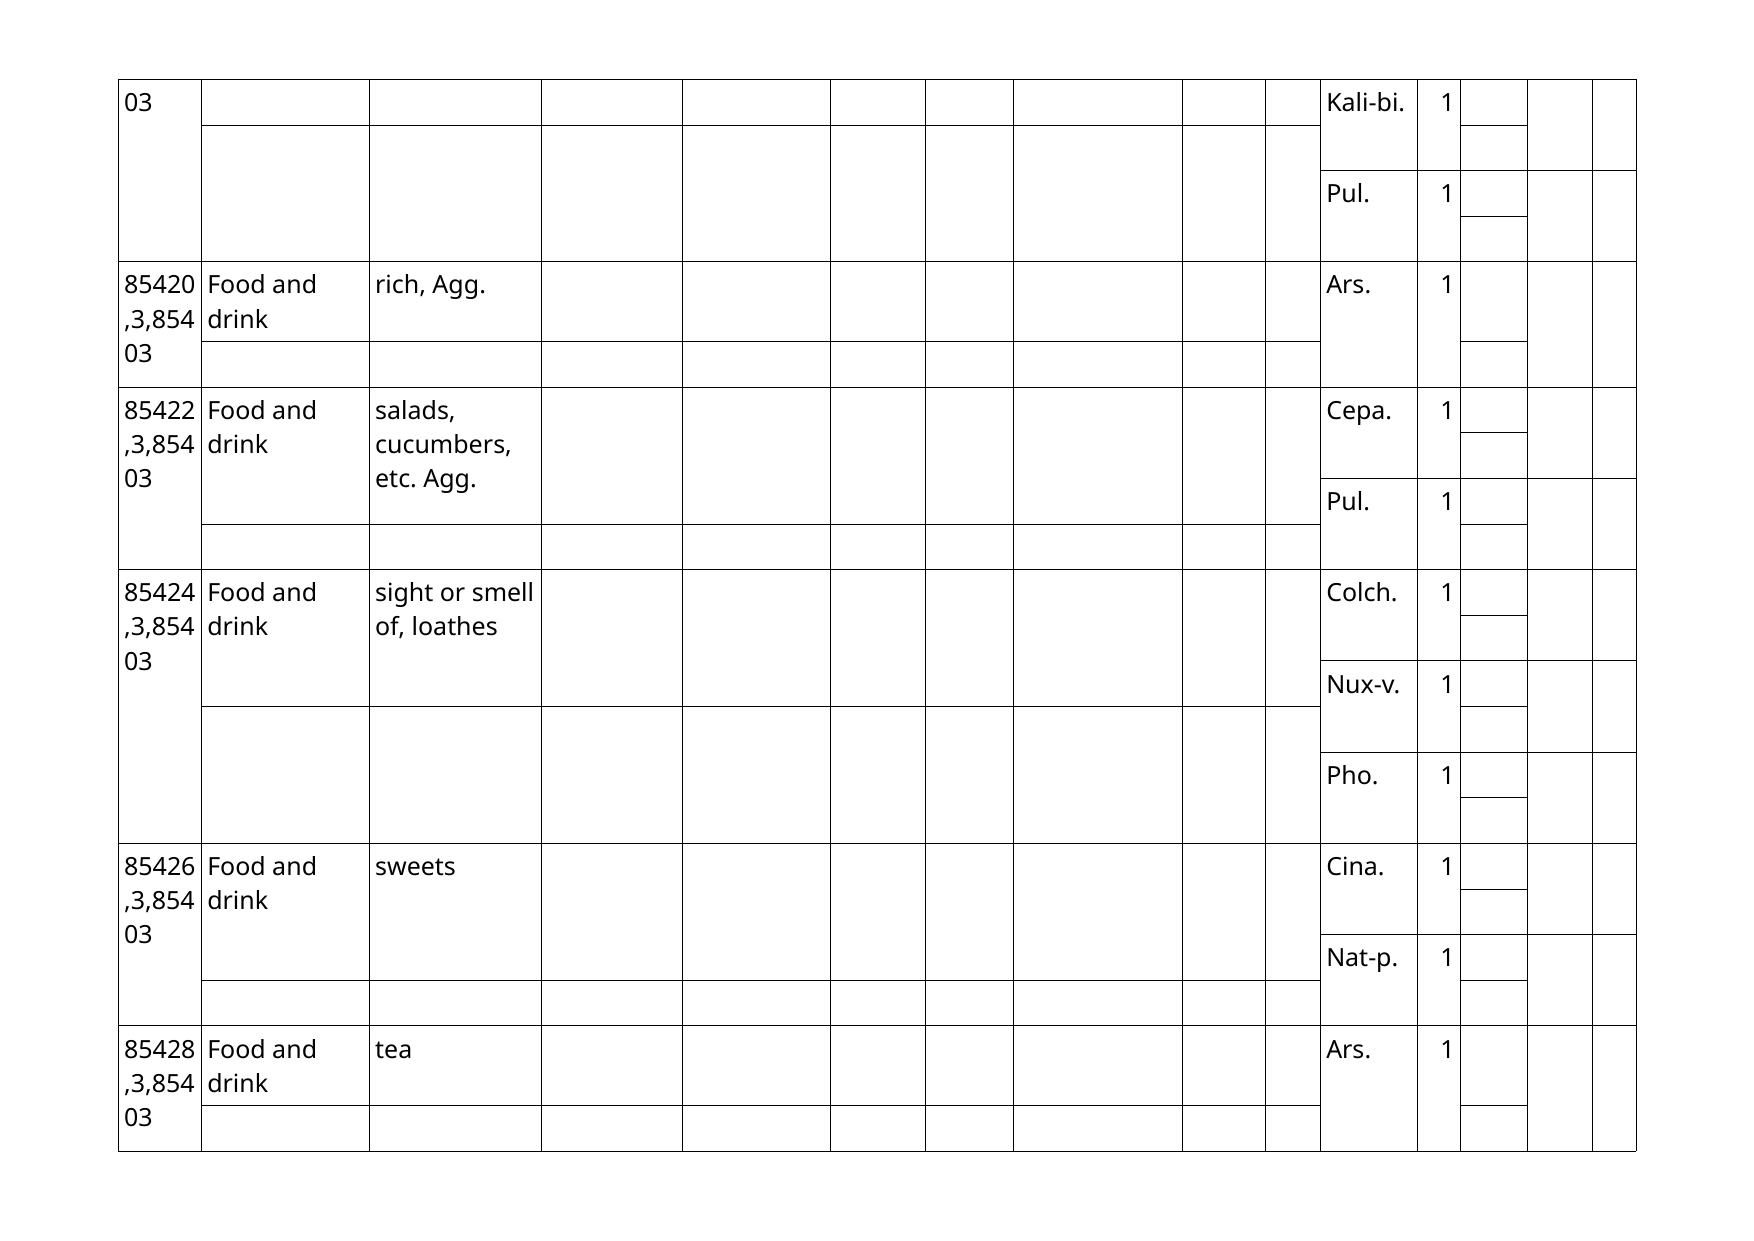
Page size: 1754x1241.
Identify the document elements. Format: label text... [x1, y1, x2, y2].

table_cell [542, 388, 682, 523]
table_cell Food and drink [202, 570, 369, 706]
table_cell [370, 342, 541, 387]
table_cell Cepa. [1321, 388, 1417, 478]
table_cell sweets [370, 844, 541, 980]
table_cell [1528, 570, 1592, 660]
table_cell [1014, 707, 1182, 843]
table_cell 85428,3,85403 [119, 1026, 201, 1151]
table_cell [926, 981, 1013, 1025]
table_cell [683, 1106, 830, 1151]
table_cell [926, 707, 1013, 843]
table_cell [1014, 126, 1182, 261]
table_cell [1593, 570, 1636, 660]
table_cell [542, 80, 682, 124]
table_cell [1266, 388, 1320, 523]
table_cell [1461, 981, 1527, 1025]
table_cell [1266, 1106, 1320, 1151]
table_cell [831, 570, 925, 706]
table_cell [1461, 1026, 1527, 1105]
table_cell Ars. [1321, 262, 1417, 387]
table_cell 1 [1418, 479, 1460, 569]
table_cell [1183, 80, 1265, 124]
table_cell Food and drink [202, 388, 369, 523]
table_cell 1 [1418, 388, 1460, 478]
table_cell Food and drink [202, 1026, 369, 1105]
table_cell [1183, 844, 1265, 980]
table_cell [1461, 707, 1527, 752]
table_cell [831, 388, 925, 523]
table_cell [1014, 80, 1182, 124]
table_cell [1014, 262, 1182, 341]
table_cell [1461, 388, 1527, 432]
table_cell [1014, 388, 1182, 523]
table_cell 1 [1418, 844, 1460, 934]
table_cell [683, 981, 830, 1025]
table_cell [683, 342, 830, 387]
table_cell [831, 126, 925, 261]
table_cell [1461, 217, 1527, 261]
table_cell Colch. [1321, 570, 1417, 660]
table_cell [683, 844, 830, 980]
table_cell sight or smell of, loathes [370, 570, 541, 706]
table_cell [831, 707, 925, 843]
table_cell rich, Agg. [370, 262, 541, 341]
table_cell [1266, 1026, 1320, 1105]
table_cell [683, 525, 830, 569]
table_cell Nux-v. [1321, 661, 1417, 752]
table_cell [1461, 80, 1527, 124]
table_cell [1528, 844, 1592, 934]
table_cell [831, 525, 925, 569]
table_cell 1 [1418, 80, 1460, 170]
table_cell [1461, 126, 1527, 170]
table_cell [1593, 935, 1636, 1025]
table_cell [1593, 479, 1636, 569]
table_cell [1528, 171, 1592, 261]
table_cell [1014, 1026, 1182, 1105]
table_cell [683, 707, 830, 843]
table_cell [1461, 798, 1527, 843]
table_cell [926, 844, 1013, 980]
table_cell 85422,3,85403 [119, 388, 201, 569]
table_cell [1266, 707, 1320, 843]
table_cell [542, 981, 682, 1025]
table_cell [1266, 570, 1320, 706]
table_cell Food and drink [202, 262, 369, 341]
table_cell 03 [119, 80, 201, 261]
table_cell [202, 342, 369, 387]
table_cell [1461, 479, 1527, 523]
table_cell [683, 80, 830, 124]
table_cell 1 [1418, 570, 1460, 660]
table_cell [1266, 342, 1320, 387]
table_cell [1266, 80, 1320, 124]
table_cell [1528, 661, 1592, 752]
table_cell [202, 126, 369, 261]
table_cell [1528, 479, 1592, 569]
table_cell [831, 981, 925, 1025]
table_cell [683, 262, 830, 341]
table_cell [1528, 935, 1592, 1025]
table_cell [1461, 844, 1527, 888]
table_cell [1183, 262, 1265, 341]
table_cell [1014, 570, 1182, 706]
table_cell [683, 126, 830, 261]
table_cell [542, 262, 682, 341]
table_cell 1 [1418, 753, 1460, 843]
table_cell [1593, 661, 1636, 752]
table_cell [1014, 1106, 1182, 1151]
table_cell 1 [1418, 935, 1460, 1025]
table_cell [1461, 753, 1527, 797]
table_cell [1461, 171, 1527, 216]
table_cell [1593, 844, 1636, 934]
table_cell Food and drink [202, 844, 369, 980]
table_cell [926, 570, 1013, 706]
table_cell [1183, 1106, 1265, 1151]
table_cell [683, 1026, 830, 1105]
table_cell 1 [1418, 661, 1460, 752]
table_cell [831, 262, 925, 341]
table_cell [1266, 262, 1320, 341]
table_cell Pul. [1321, 171, 1417, 261]
table_cell [1528, 753, 1592, 843]
table_cell [1183, 388, 1265, 523]
table_cell tea [370, 1026, 541, 1105]
table_cell [1528, 262, 1592, 387]
table_cell [1183, 525, 1265, 569]
table_cell [926, 1106, 1013, 1151]
table_cell [202, 707, 369, 843]
table_cell [1461, 570, 1527, 615]
table_cell [542, 1106, 682, 1151]
table_cell 85426,3,85403 [119, 844, 201, 1025]
table_cell [831, 844, 925, 980]
table_cell Ars. [1321, 1026, 1417, 1151]
table_cell [926, 342, 1013, 387]
table_cell [926, 80, 1013, 124]
table_cell [202, 1106, 369, 1151]
table_cell [542, 1026, 682, 1105]
table_cell [926, 262, 1013, 341]
table_cell [542, 525, 682, 569]
table_cell [831, 342, 925, 387]
table_cell [1014, 844, 1182, 980]
table_cell [683, 570, 830, 706]
table_cell [1183, 342, 1265, 387]
table_cell [542, 844, 682, 980]
table_cell [542, 126, 682, 261]
table_cell Cina. [1321, 844, 1417, 934]
table_cell [1183, 1026, 1265, 1105]
table_cell [542, 342, 682, 387]
table_cell [1014, 525, 1182, 569]
table_cell [1461, 890, 1527, 934]
table_cell [370, 981, 541, 1025]
table_cell 1 [1418, 262, 1460, 387]
table_cell Pul. [1321, 479, 1417, 569]
table_cell [1593, 262, 1636, 387]
table_cell [1183, 981, 1265, 1025]
table_cell [1528, 80, 1592, 170]
table_cell [1266, 844, 1320, 980]
table_cell [370, 1106, 541, 1151]
table_cell 85424,3,85403 [119, 570, 201, 843]
table_cell [683, 388, 830, 523]
table_cell [1461, 661, 1527, 706]
table_cell [1461, 342, 1527, 387]
table_cell [202, 981, 369, 1025]
table_cell 1 [1418, 171, 1460, 261]
table_cell [1266, 981, 1320, 1025]
table_cell [926, 126, 1013, 261]
table_cell [831, 80, 925, 124]
table_cell [1461, 1106, 1527, 1151]
table_cell [1593, 171, 1636, 261]
table_cell [370, 707, 541, 843]
table_cell [1593, 1026, 1636, 1151]
table_cell [370, 126, 541, 261]
table_cell 85420,3,85403 [119, 262, 201, 387]
table_cell [202, 525, 369, 569]
table_cell [1461, 935, 1527, 980]
table_cell [831, 1106, 925, 1151]
table_cell [1461, 262, 1527, 341]
table_cell [1593, 388, 1636, 478]
table_cell [926, 388, 1013, 523]
table_cell [1266, 126, 1320, 261]
table_cell [1461, 433, 1527, 478]
table_cell 1 [1418, 1026, 1460, 1151]
table_cell Pho. [1321, 753, 1417, 843]
table_cell [1014, 981, 1182, 1025]
table_cell [202, 80, 369, 124]
table_cell salads, cucumbers, etc. Agg. [370, 388, 541, 523]
table_cell [1593, 753, 1636, 843]
table_cell Kali-bi. [1321, 80, 1417, 170]
table_cell [831, 1026, 925, 1105]
table_cell Nat-p. [1321, 935, 1417, 1025]
table_cell [370, 525, 541, 569]
table_cell [1461, 616, 1527, 660]
table_cell [542, 570, 682, 706]
table_cell [1183, 707, 1265, 843]
table_cell [1461, 525, 1527, 569]
table_cell [370, 80, 541, 124]
table_cell [1528, 1026, 1592, 1151]
table_cell [1014, 342, 1182, 387]
table_cell [1528, 388, 1592, 478]
table_cell [1266, 525, 1320, 569]
table_cell [1593, 80, 1636, 170]
table_cell [926, 1026, 1013, 1105]
table_cell [1183, 126, 1265, 261]
table_cell [1183, 570, 1265, 706]
table_cell [542, 707, 682, 843]
table_cell [926, 525, 1013, 569]
